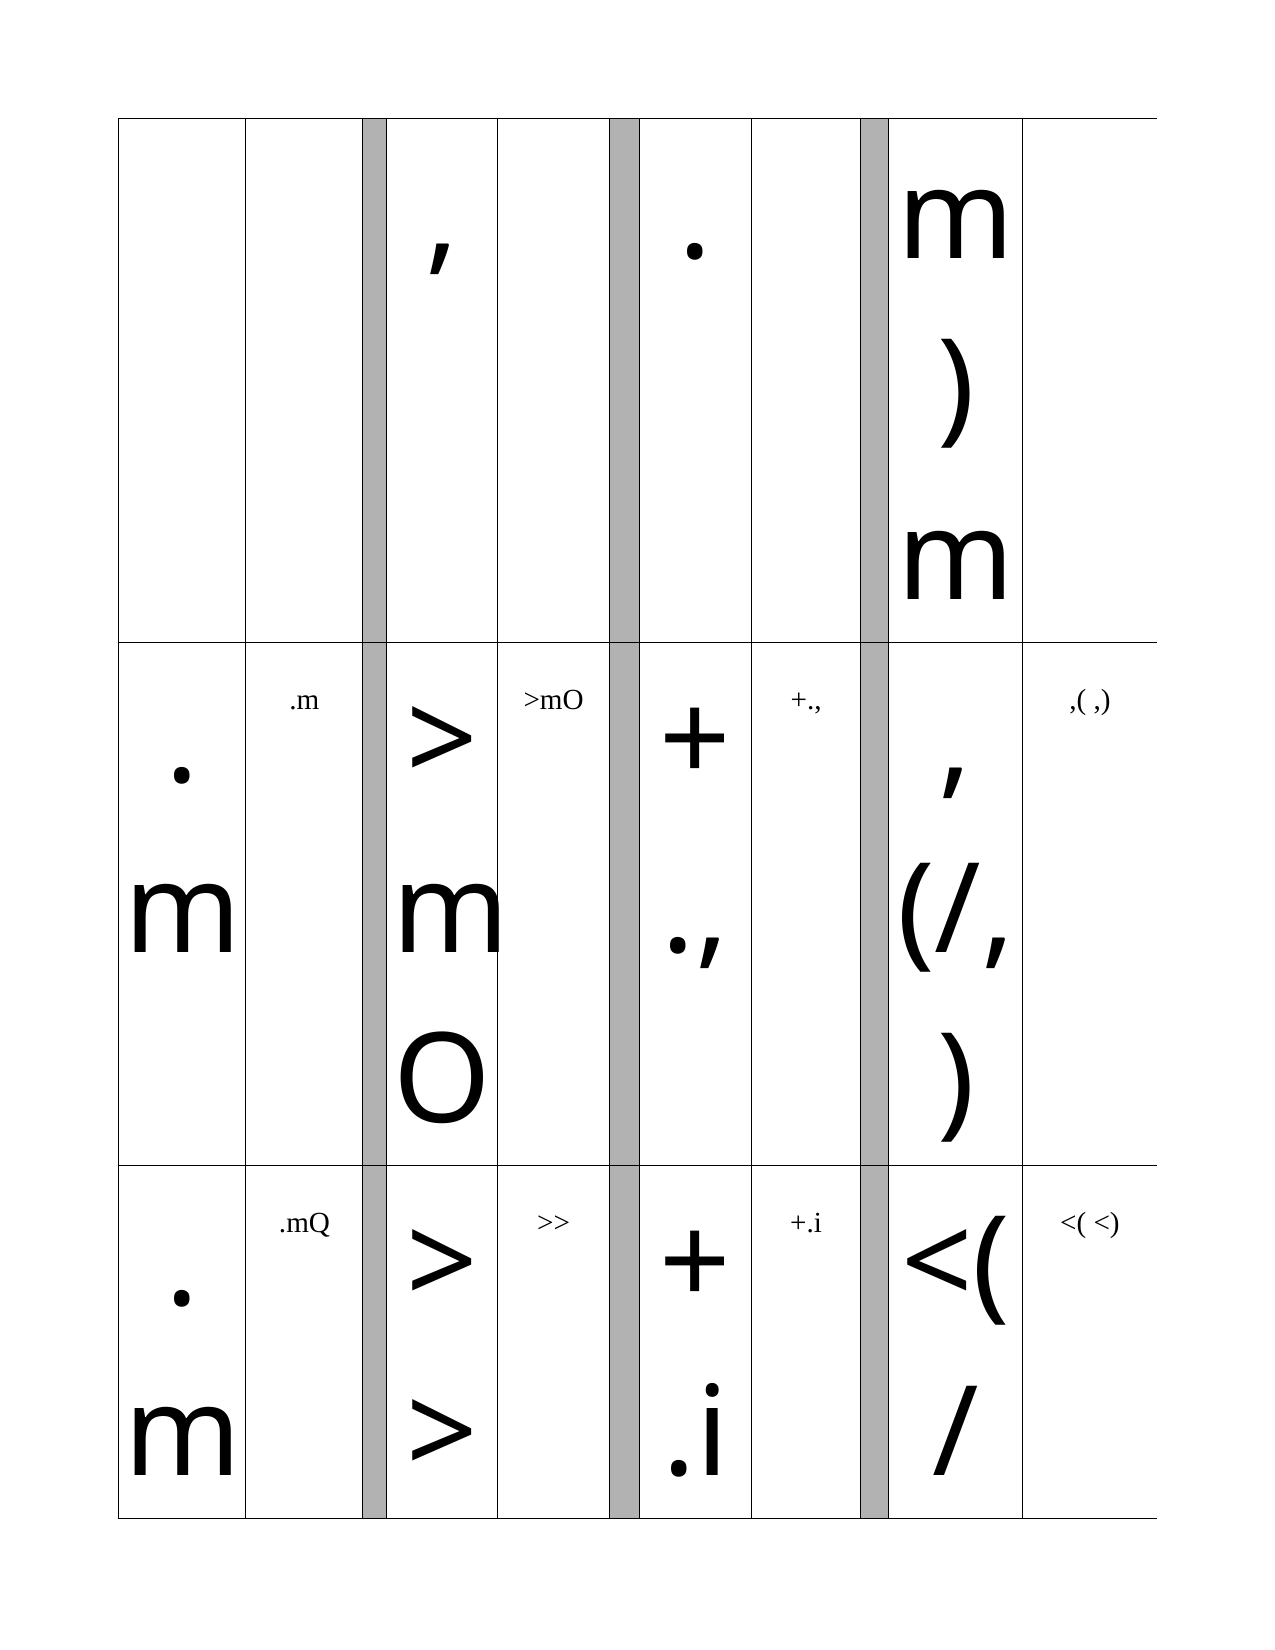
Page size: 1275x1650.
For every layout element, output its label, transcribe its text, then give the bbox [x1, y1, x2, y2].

table_header [1023, 119, 1157, 642]
table_cell >mO [498, 643, 609, 1165]
table_cell [363, 1166, 386, 1518]
table_cell .m [119, 1166, 245, 1518]
table_cell ,( ,) [1023, 643, 1157, 1165]
table_cell [610, 643, 639, 1165]
table_cell >mO [387, 643, 497, 1165]
table_header m )m [889, 119, 1022, 642]
table_cell [363, 643, 386, 1165]
table_cell [861, 1166, 888, 1518]
table_cell >> [387, 1166, 497, 1518]
table_cell <( <) [1023, 1166, 1157, 1518]
table_header [610, 119, 639, 642]
table_header [861, 119, 888, 642]
table_cell .m [246, 643, 362, 1165]
table_cell ,(/,) [889, 643, 1022, 1165]
table_header , [387, 119, 497, 642]
table_cell .mQ [246, 1166, 362, 1518]
table_header . [640, 119, 751, 642]
table_header [752, 119, 860, 642]
table_header [498, 119, 609, 642]
table_header [363, 119, 386, 642]
table_cell .m [119, 643, 245, 1165]
table_cell +., [640, 643, 751, 1165]
table_header [119, 119, 245, 642]
table_cell +., [752, 643, 860, 1165]
table_cell <(/ [889, 1166, 1022, 1518]
table_cell [610, 1166, 639, 1518]
table_header [246, 119, 362, 642]
table_cell >> [498, 1166, 609, 1518]
table_cell [861, 643, 888, 1165]
table_cell +.i [640, 1166, 751, 1518]
table_cell +.i [752, 1166, 860, 1518]
